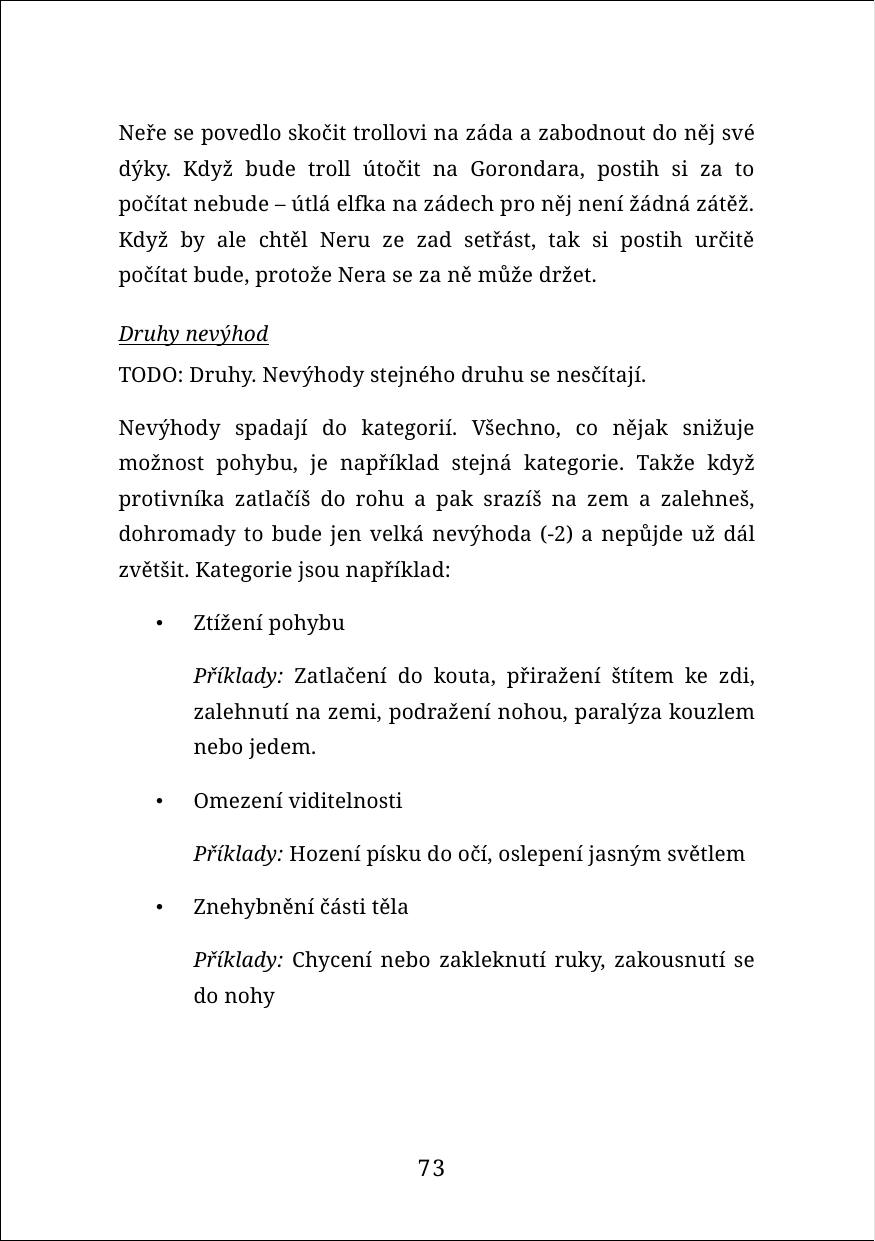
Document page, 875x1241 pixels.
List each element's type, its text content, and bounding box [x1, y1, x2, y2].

text Neře se povedlo skočit trollovi na záda a zabodnout do něj své dýky. Když bude troll útočit na Gorondara, postih si za to počítat nebude – útlá elfka na zádech pro něj není žádná zátěž. Když by ale chtěl Neru ze zad setřást, tak si postih určitě počítat bude, protože Nera se za ně může držet. [118, 118, 756, 289]
text Nevýhody spadají do kategorií. Všechno, co nějak snižuje možnost pohybu, je například stejná kategorie. Takže když protivníka zatlačíš do rohu a pak srazíš na zem a zalehneš, dohromady to bude jen velká nevýhoda (-2) a nepůjde už dál zvětšit. Kategorie jsou například: [118, 413, 756, 583]
list Příklady: Hození písku do očí, oslepení jasným světlem [156, 839, 756, 867]
list Ztížení pohybu [156, 608, 756, 637]
list Příklady: Zatlačení do kouta, přiražení štítem ke zdi, zalehnutí na zemi, podražení nohou, paralýza kouzlem nebo jedem. [156, 661, 756, 761]
text TODO: Druhy. Nevýhody stejného druhu se nesčítají. [118, 360, 756, 388]
list Omezení viditelnosti [156, 786, 756, 814]
list Znehybnění části těla [156, 892, 756, 921]
list Příklady: Chycení nebo zakleknutí ruky, zakousnutí se do nohy [156, 945, 756, 1009]
subtitle Druhy nevýhod [118, 319, 756, 348]
